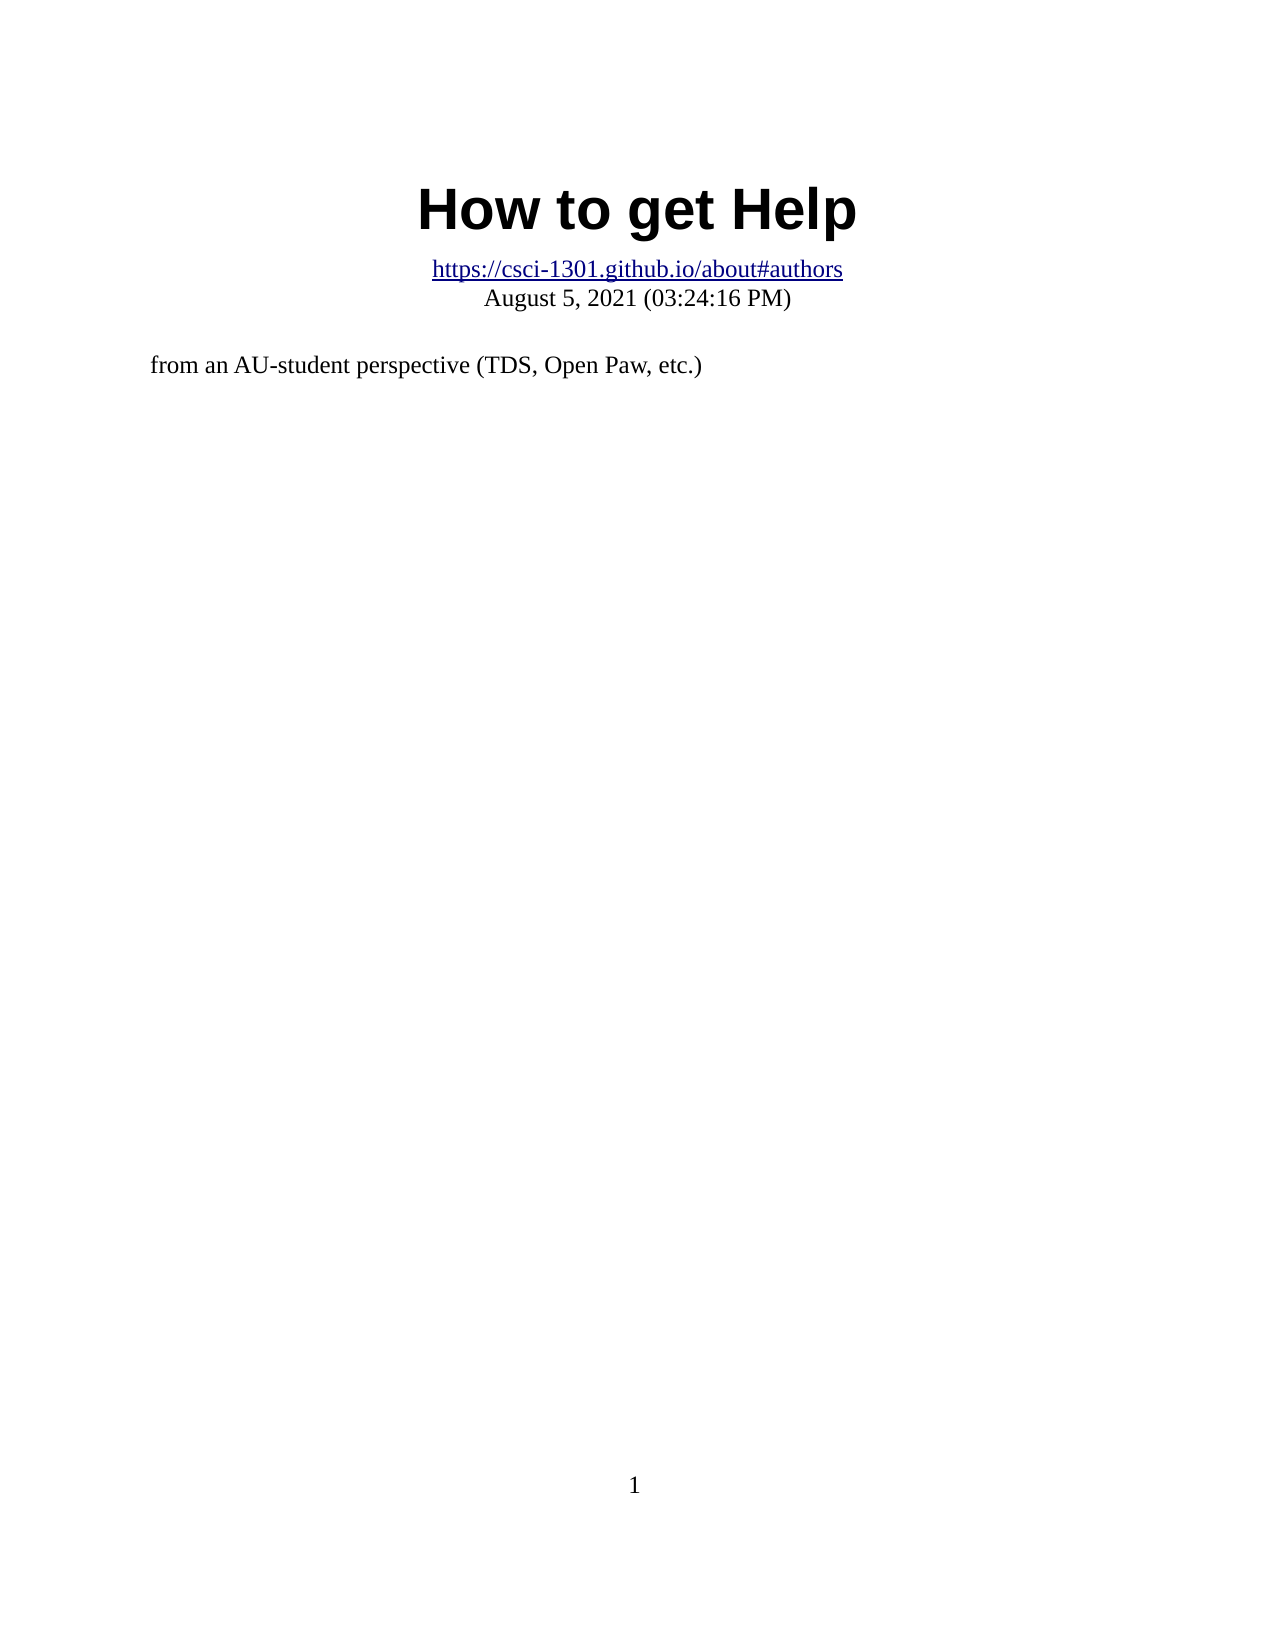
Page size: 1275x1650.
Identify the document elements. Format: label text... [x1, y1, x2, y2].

text from an AU-student perspective (TDS, Open Paw, etc.) [150, 350, 1125, 378]
text August 5, 2021 (03:24:16 PM) [150, 283, 1125, 312]
title How to get Help [150, 175, 1125, 242]
text https://csci-1301.github.io/about#authors [150, 254, 1125, 283]
